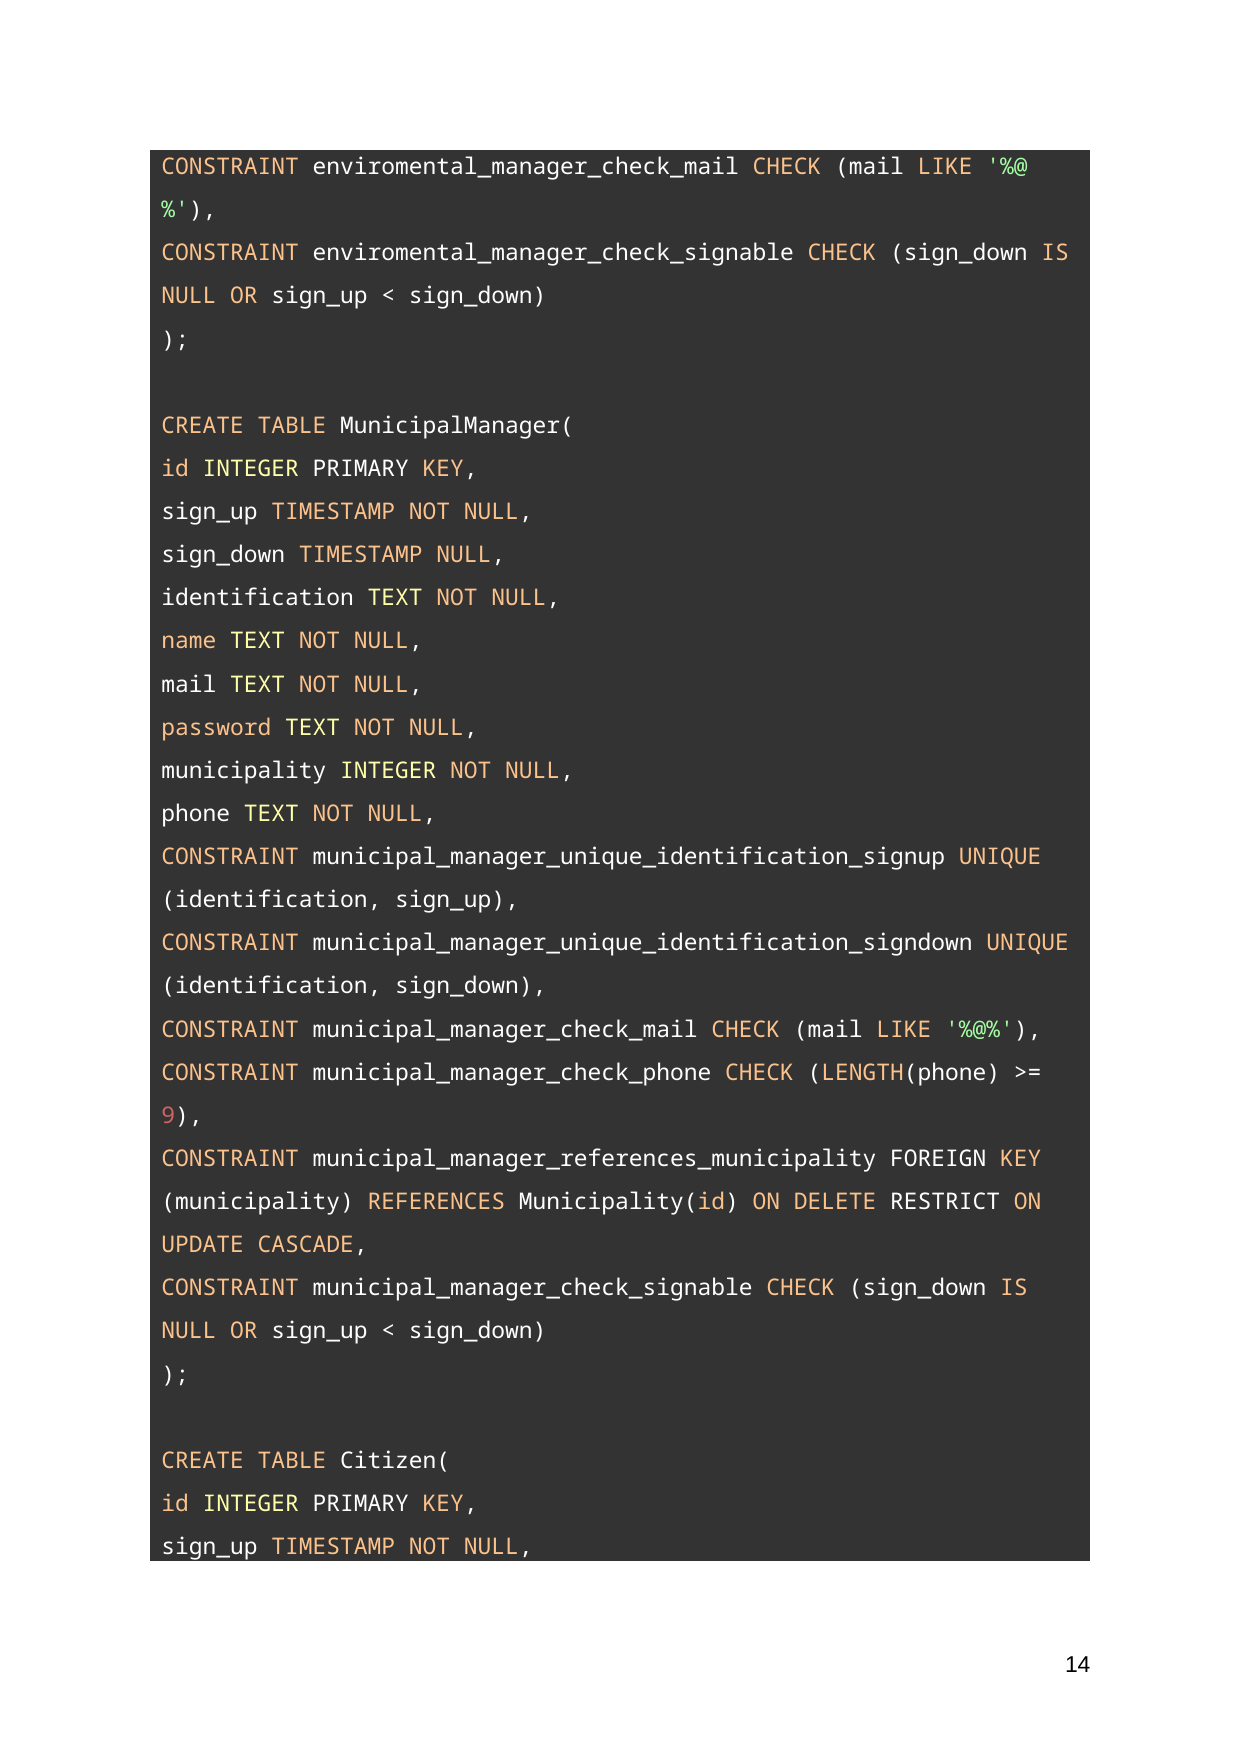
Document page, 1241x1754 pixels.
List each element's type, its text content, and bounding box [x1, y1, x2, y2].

table_header CONSTRAINT enviromental_manager_check_mail CHECK (mail LIKE '%@%'), CONSTRAINT enviromental_manager_check_signable CHECK (sign_down IS NULL OR sign_up < sign_down) ); CREATE TABLE MunicipalManager( id INTEGER PRIMARY KEY, sign_up TIMESTAMP NOT NULL, sign_down TIMESTAMP NULL, identification TEXT NOT NULL, name TEXT NOT NULL, mail TEXT NOT NULL, password TEXT NOT NULL, municipality INTEGER NOT NULL, phone TEXT NOT NULL, CONSTRAINT municipal_manager_unique_identification_signup UNIQUE (identification, sign_up), CONSTRAINT municipal_manager_unique_identification_signdown UNIQUE (identification, sign_down), CONSTRAINT municipal_manager_check_mail CHECK (mail LIKE '%@%'), CONSTRAINT municipal_manager_check_phone CHECK (LENGTH(phone) >= 9), CONSTRAINT municipal_manager_references_municipality FOREIGN KEY (municipality) REFERENCES Municipality(id) ON DELETE RESTRICT ON UPDATE CASCADE, CONSTRAINT municipal_manager_check_signable CHECK (sign_down IS NULL OR sign_up < sign_down) ); CREATE TABLE Citizen( id INTEGER PRIMARY KEY, sign_up TIMESTAMP NOT NULL, [150, 150, 1090, 1561]
